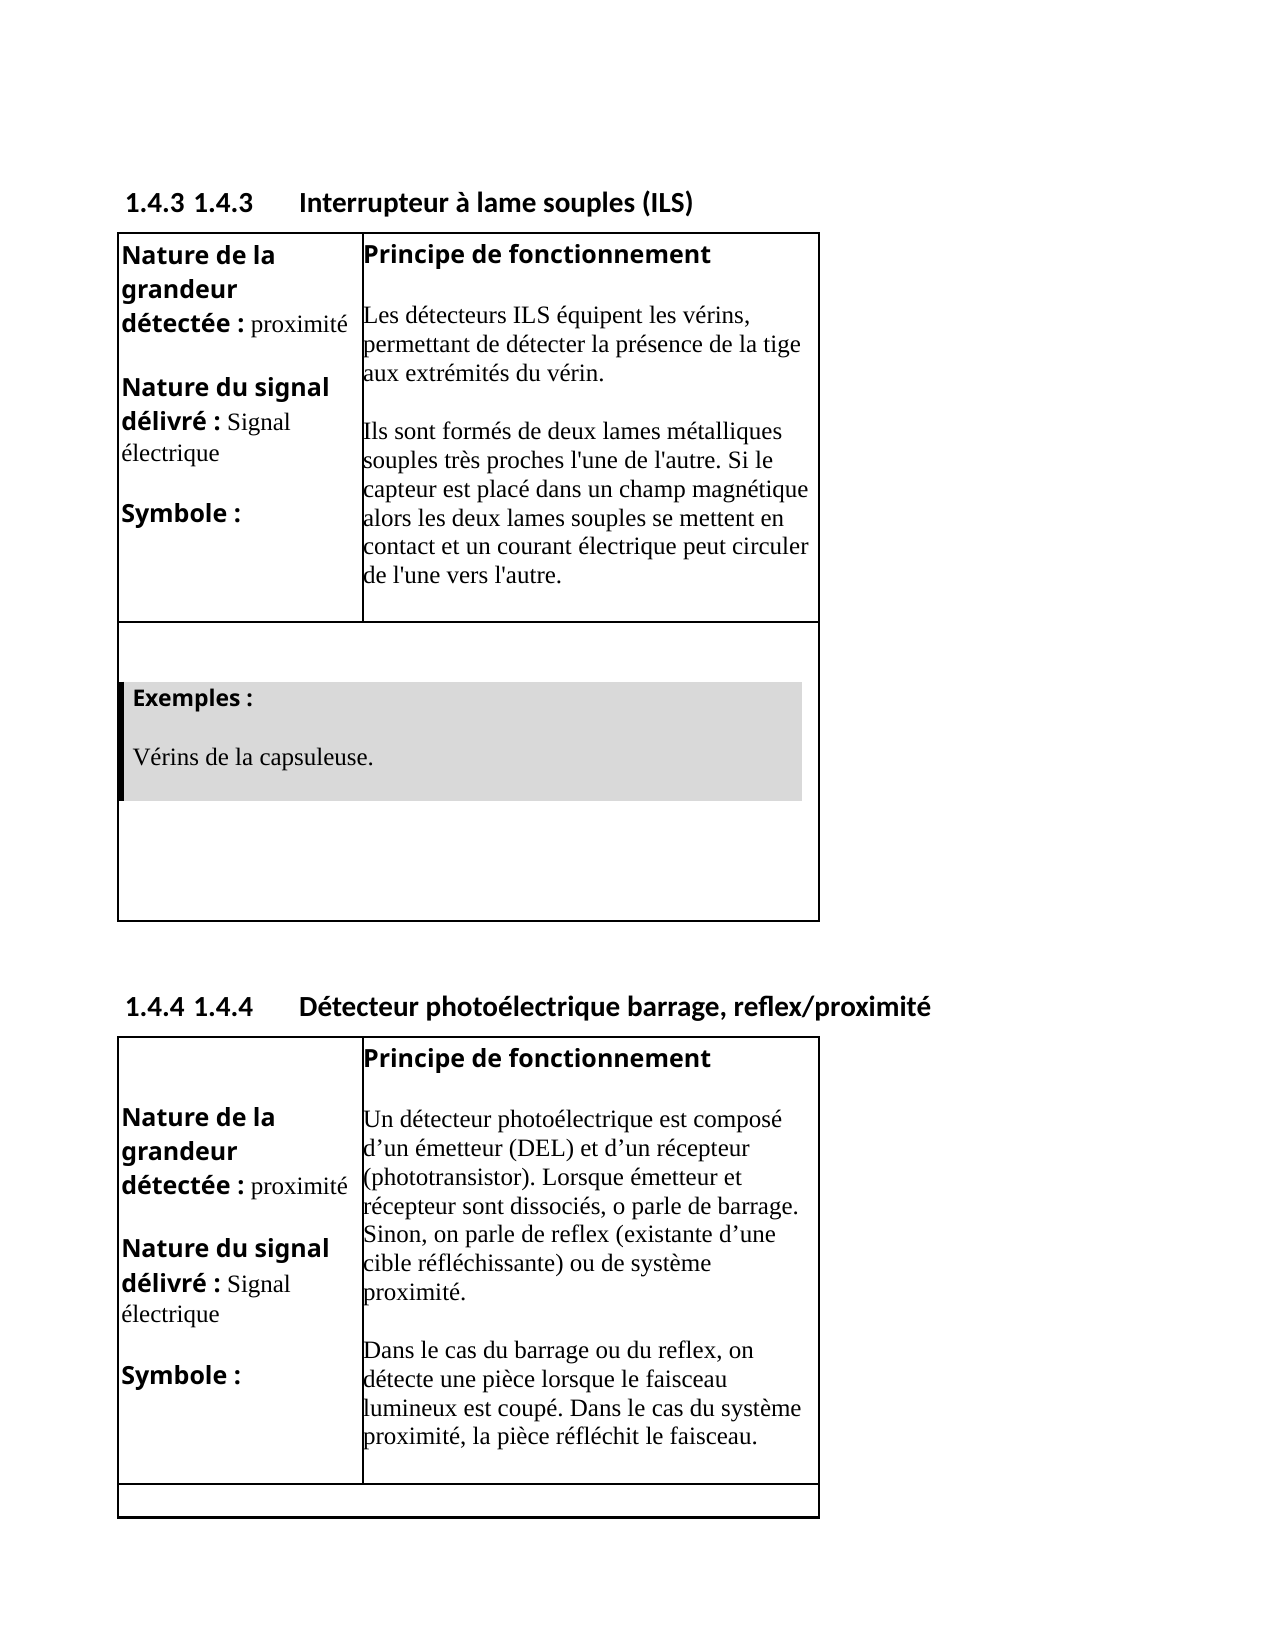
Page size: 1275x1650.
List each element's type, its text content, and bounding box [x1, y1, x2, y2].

table_header [395, 682, 601, 801]
table_header Principe de fonctionnement Un détecteur photoélectrique est composé d’un émetteur (DEL) et d’un récepteur (phototransistor). Lorsque émetteur et récepteur sont dissociés, o parle de barrage. Sinon, on parle de reflex (existante d’une cible réfléchissante) ou de système proximité. Dans le cas du barrage ou du reflex, on détecte une pièce lorsque le faisceau lumineux est coupé. Dans le cas du système proximité, la pièce réfléchit le faisceau. [364, 1038, 818, 1483]
table_header Principe de fonctionnement Les détecteurs ILS équipent les vérins, permettant de détecter la présence de la tige aux extrémités du vérin. Ils sont formés de deux lames métalliques souples très proches l'une de l'autre. Si le capteur est placé dans un champ magnétique alors les deux lames souples se mettent en contact et un courant électrique peut circuler de l'une vers l'autre. [364, 234, 818, 621]
subtitle 1.4.4 Détecteur photoélectrique barrage, reflex/proximité [118, 988, 1157, 1023]
table_header Nature de la grandeur détectée : proximité Nature du signal délivré : Signal électrique Symbole : [119, 234, 362, 621]
table_cell [119, 623, 818, 920]
table_cell [119, 1485, 818, 1516]
table_header Exemples : Vérins de la capsuleuse. [124, 682, 395, 801]
subtitle 1.4.3 Interrupteur à lame souples (ILS) [118, 184, 1157, 219]
table_header [601, 682, 802, 801]
table_header Nature de la grandeur détectée : proximité Nature du signal délivré : Signal électrique Symbole : [119, 1038, 362, 1483]
